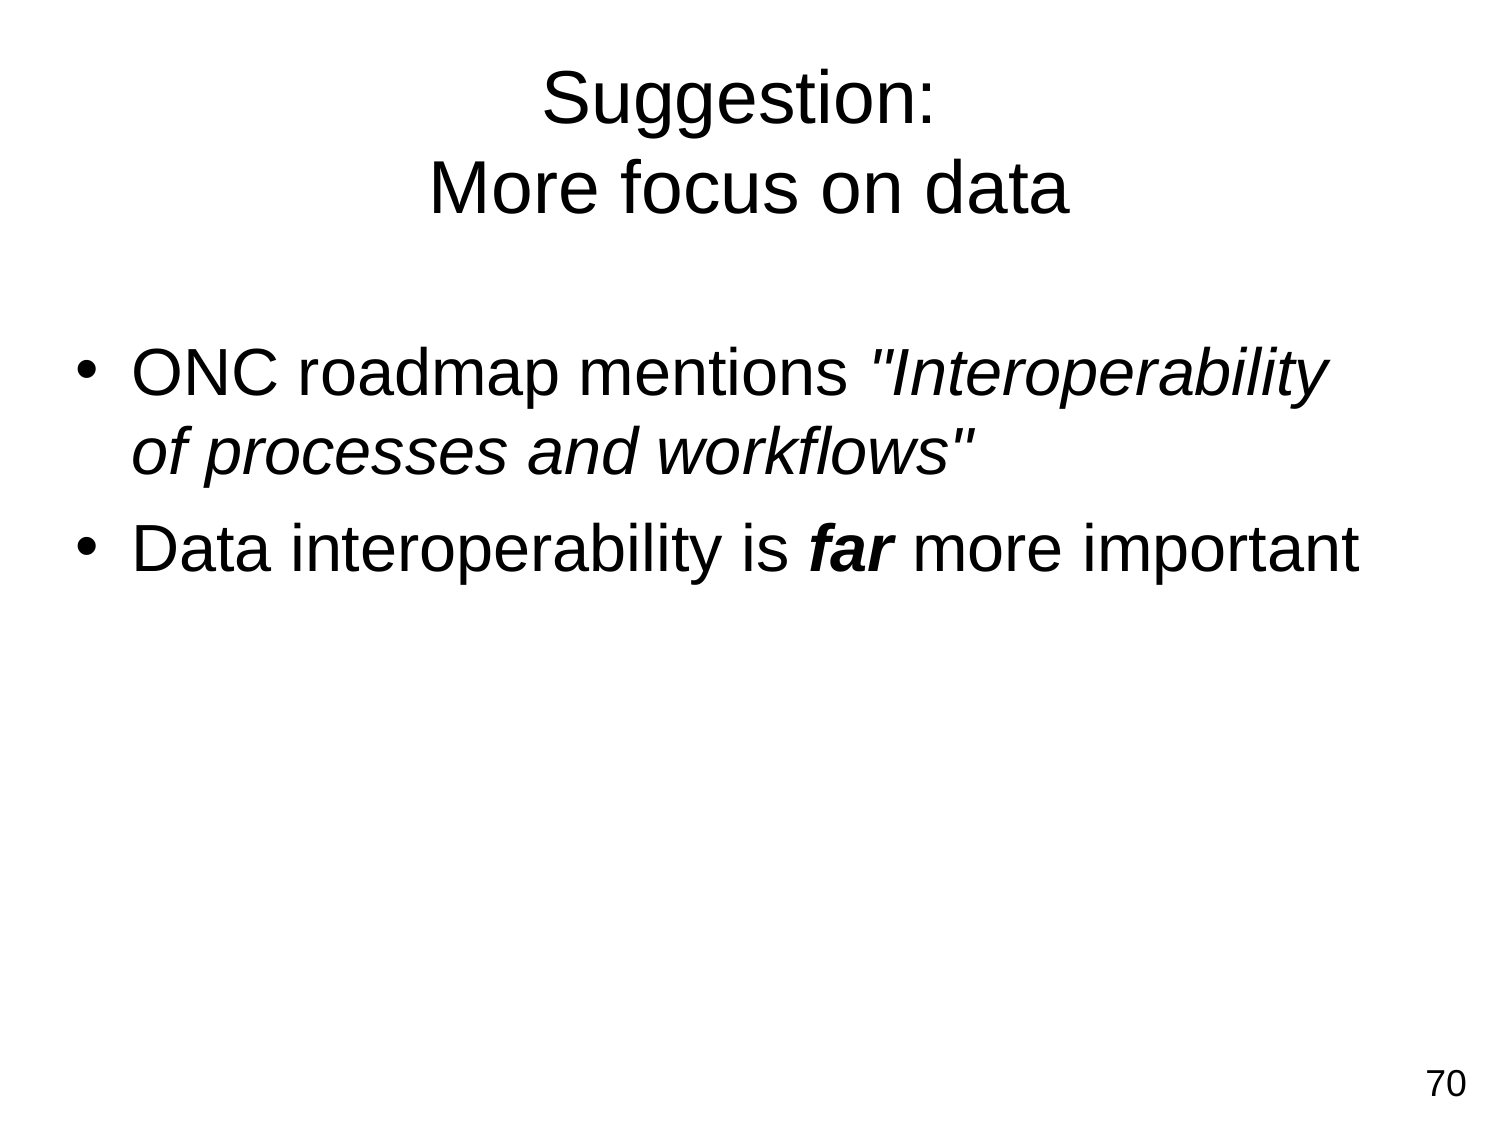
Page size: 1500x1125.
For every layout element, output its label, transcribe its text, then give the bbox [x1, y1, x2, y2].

title Suggestion: More focus on data [75, 44, 1425, 233]
list ONC roadmap mentions "Interoperability of processes and workflows" Data interoperability is far more important [75, 328, 1395, 981]
